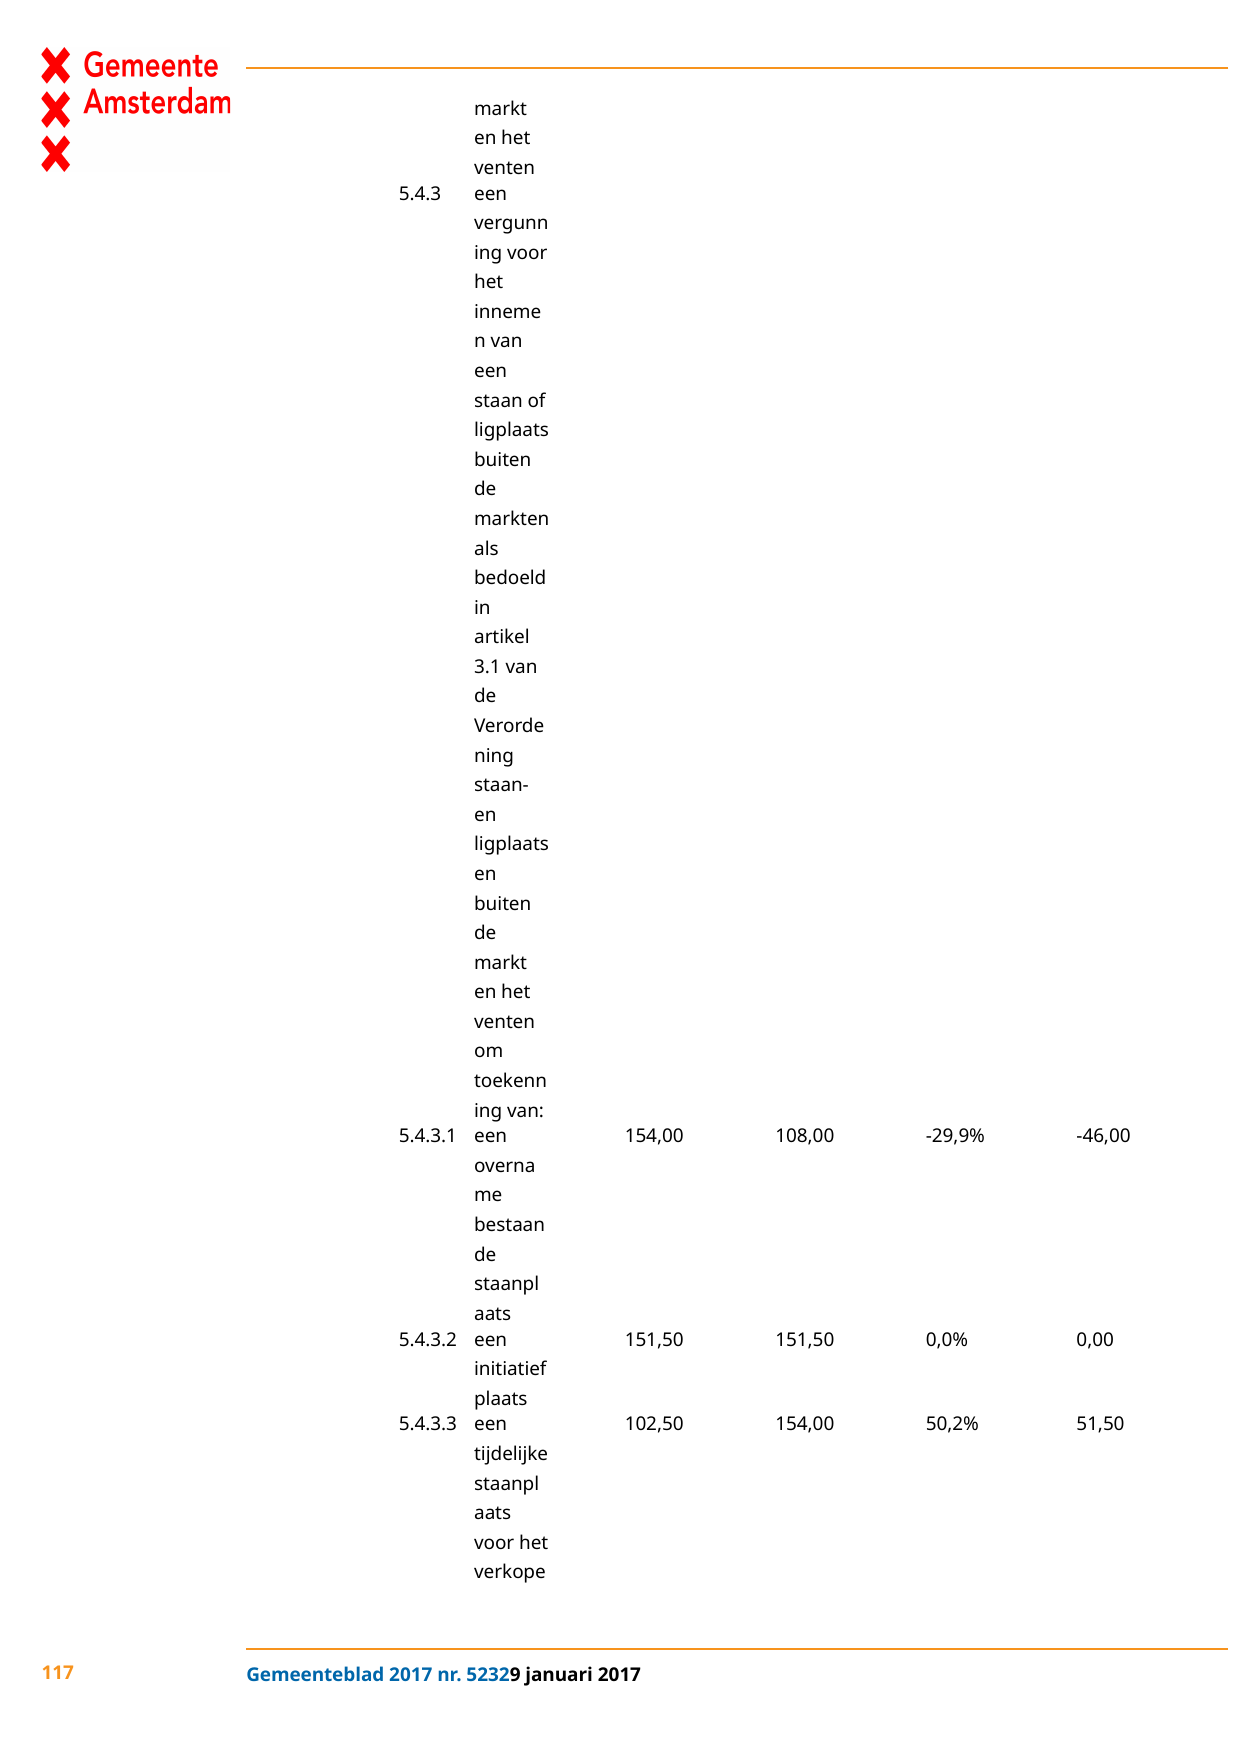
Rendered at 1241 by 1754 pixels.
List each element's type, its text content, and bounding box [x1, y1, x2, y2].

table_cell [248, 1123, 323, 1326]
table_cell [850, 1123, 926, 1326]
table_cell een initiatiefplaats [474, 1326, 549, 1411]
table_cell [625, 95, 700, 180]
table_cell 0,0% [926, 1326, 1001, 1411]
table_cell 5.4.3 [399, 180, 474, 1122]
picture [41, 47, 231, 172]
table_cell [1076, 95, 1152, 180]
table_cell [700, 1411, 775, 1584]
table_cell [700, 95, 775, 180]
table_cell [248, 1411, 323, 1584]
table_cell [248, 95, 323, 180]
table_cell 51,50 [1076, 1411, 1152, 1584]
table_cell 5.4.3.2 [399, 1326, 474, 1411]
table_cell [850, 1411, 926, 1584]
table_cell [926, 180, 1001, 1122]
table_cell [850, 1326, 926, 1411]
table_cell 154,00 [625, 1123, 700, 1326]
table_cell [700, 180, 775, 1122]
table_cell [850, 95, 926, 180]
table_cell [1001, 1123, 1076, 1326]
table_cell [700, 1326, 775, 1411]
table_cell 102,50 [625, 1411, 700, 1584]
table_cell [549, 1411, 624, 1584]
table_cell [549, 1123, 624, 1326]
table_cell [1001, 180, 1076, 1122]
table_cell 151,50 [625, 1326, 700, 1411]
table_cell [1001, 1411, 1076, 1584]
table_cell [1076, 180, 1152, 1122]
table_cell [248, 1326, 323, 1411]
table_cell 5.4.3.3 [399, 1411, 474, 1584]
table_cell [323, 1326, 398, 1411]
table_cell [323, 1411, 398, 1584]
table_cell een vergunning voor het innemen van een staan of ligplaats buiten de markten als bedoeld in artikel 3.1 van de Verordening staan- en ligplaatsen buiten de markt en het venten om toekenning van: [474, 180, 549, 1122]
table_cell [323, 95, 398, 180]
table_cell [549, 95, 624, 180]
table_cell een overname bestaande staanplaats [474, 1123, 549, 1326]
table_cell 108,00 [775, 1123, 850, 1326]
table_cell [850, 180, 926, 1122]
table_cell 151,50 [775, 1326, 850, 1411]
table_cell [1001, 95, 1076, 180]
table_cell [775, 180, 850, 1122]
table_cell [1001, 1326, 1076, 1411]
table_cell markt en het venten [474, 95, 549, 180]
table_cell 154,00 [775, 1411, 850, 1584]
table_cell 5.4.3.1 [399, 1123, 474, 1326]
table_cell [248, 180, 323, 1122]
table_cell [700, 1123, 775, 1326]
table_cell [549, 1326, 624, 1411]
table_cell [399, 95, 474, 180]
table_cell -46,00 [1076, 1123, 1152, 1326]
table_cell 0,00 [1076, 1326, 1152, 1411]
table_cell [549, 180, 624, 1122]
table_cell [775, 95, 850, 180]
table_cell 50,2% [926, 1411, 1001, 1584]
table_cell een tijdelijke staanplaats voor het verkope [474, 1411, 549, 1584]
table_cell [323, 180, 398, 1122]
table_cell [926, 95, 1001, 180]
table_cell -29,9% [926, 1123, 1001, 1326]
table_cell [323, 1123, 398, 1326]
table_cell [625, 180, 700, 1122]
